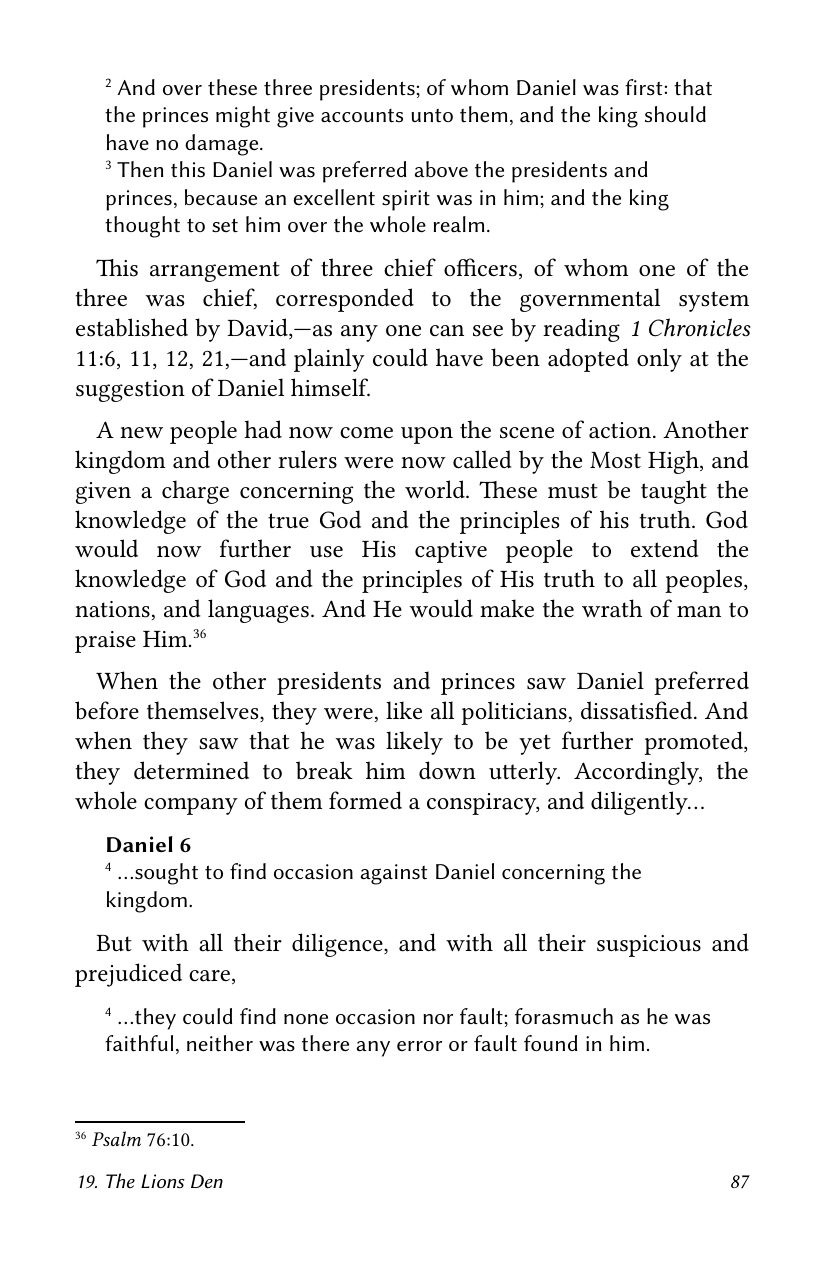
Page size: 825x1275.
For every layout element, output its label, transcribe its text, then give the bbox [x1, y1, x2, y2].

text 3 Then this Daniel was preferred above the presidents and princes, because an excellent spirit was in him; and the king thought to set him over the whole realm. [105, 157, 720, 238]
text A new people had now come upon the scene of action. Another kingdom and other rulers were now called by the Most High, and given a charge concerning the world. These must be taught the knowledge of the true God and the principles of his truth. God would now further use His captive people to extend the knowledge of God and the principles of His truth to all peoples, nations, and languages. And He would make the wrath of man to praise Him. [75, 416, 750, 654]
text Psalm 76:10. [75, 1128, 750, 1152]
text 4 ...sought to find occasion against Daniel concerning the kingdom. [105, 859, 720, 913]
text 4 ...they could find none occasion nor fault; forasmuch as he was faithful, neither was there any error or fault found in him. [105, 1004, 720, 1057]
text 2 And over these three presidents; of whom Daniel was first: that the princes might give accounts unto them, and the king should have no damage. [105, 75, 720, 156]
text When the other presidents and princes saw Daniel preferred before themselves, they were, like all politicians, dissatisfied. And when they saw that he was likely to be yet further promoted, they determined to break him down utterly. Accordingly, the whole company of them formed a conspiracy, and diligently… [75, 667, 750, 815]
text But with all their diligence, and with all their suspicious and prejudiced care, [75, 929, 750, 987]
text This arrangement of three chief officers, of whom one of the three was chief, corresponded to the governmental system established by David,—as any one can see by reading 1 Chronicles 11:6, 11, 12, 21,—and plainly could have been adopted only at the suggestion of Daniel himself. [75, 254, 750, 402]
text Daniel 6 [105, 832, 750, 858]
